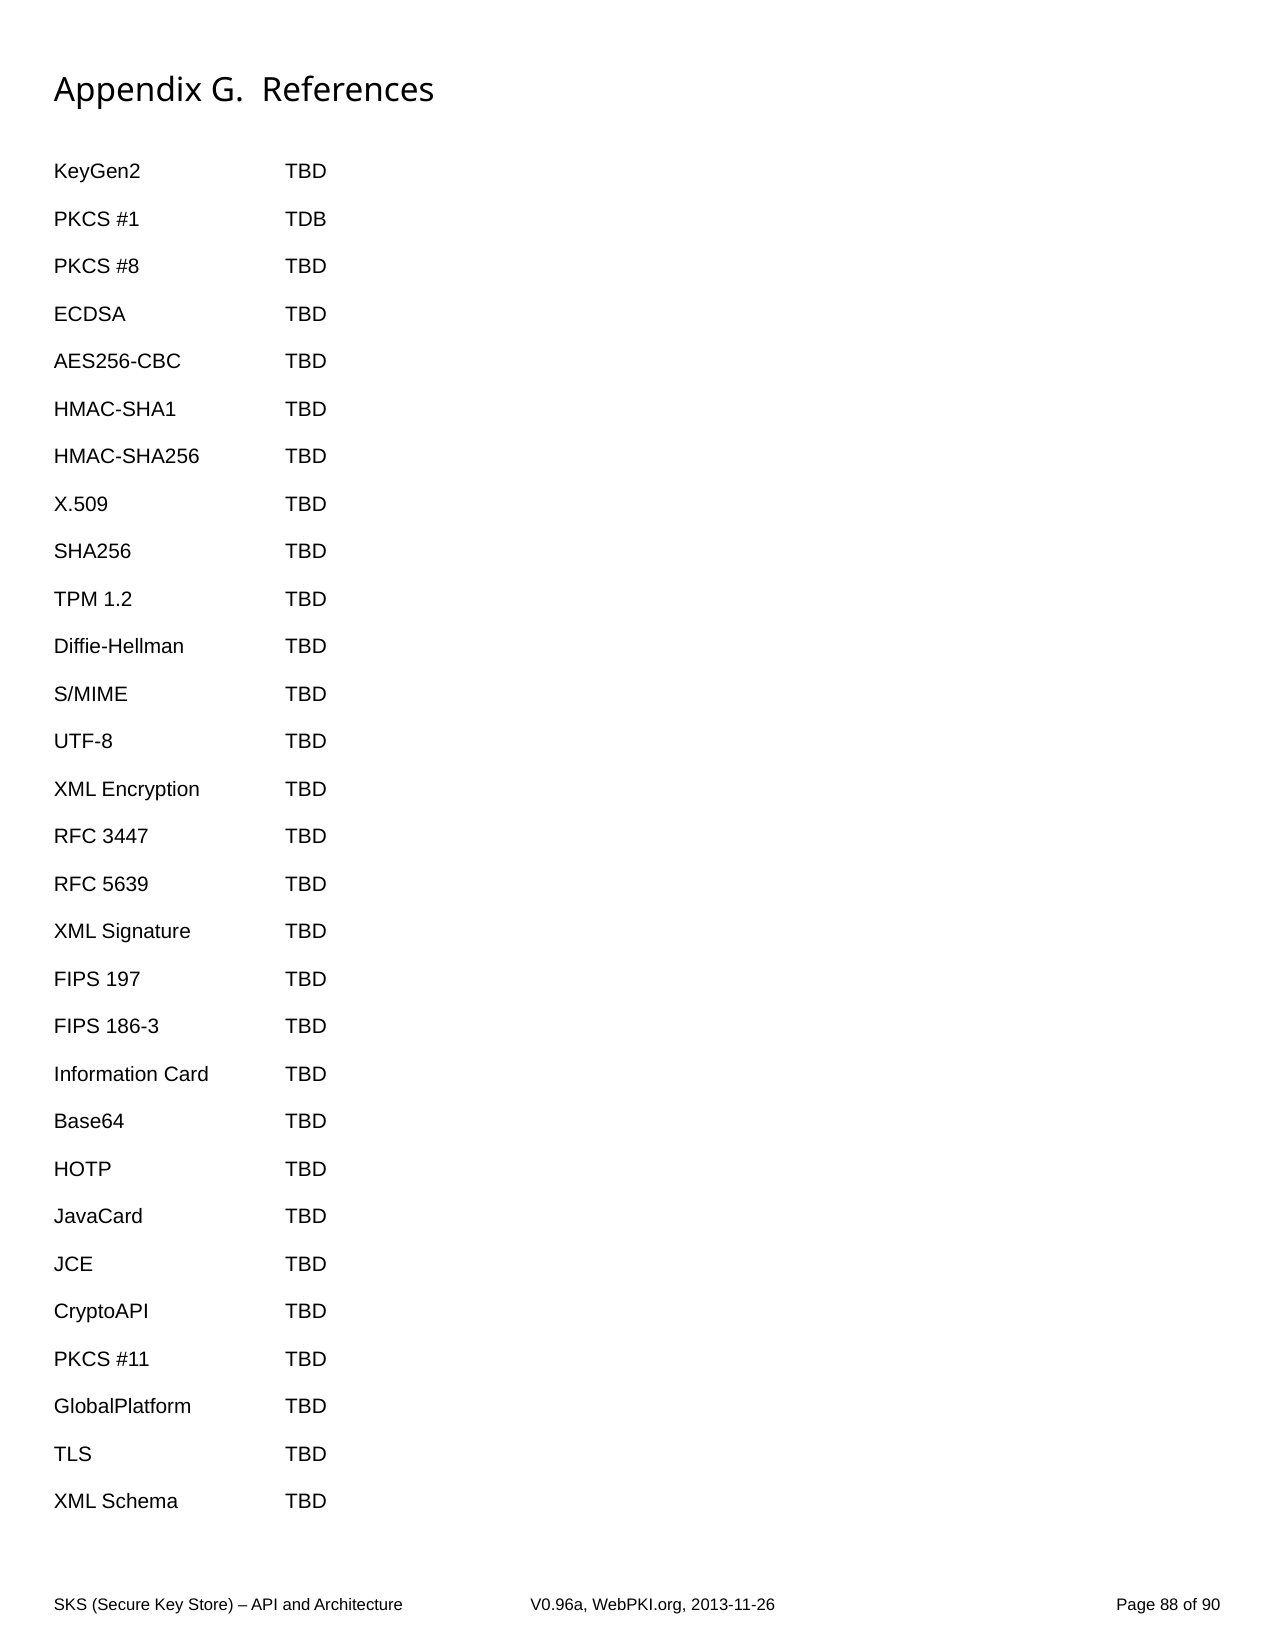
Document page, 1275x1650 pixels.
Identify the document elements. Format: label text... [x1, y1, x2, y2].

table_cell TPM 1.2 [54, 586, 285, 634]
table_cell TBD [285, 824, 1221, 871]
table_cell S/MIME [54, 681, 285, 729]
table_cell PKCS #8 [54, 254, 285, 301]
table_cell JavaCard [54, 1204, 285, 1251]
table_cell TLS [54, 1441, 285, 1489]
table_cell TBD [285, 634, 1221, 681]
table_cell SHA256 [54, 539, 285, 586]
table_cell TBD [285, 396, 1221, 444]
table_cell FIPS 186-3 [54, 1014, 285, 1061]
table_cell TBD [285, 1109, 1221, 1156]
table_cell TBD [285, 349, 1221, 396]
table_cell TBD [285, 1489, 1221, 1536]
table_cell TBD [285, 1156, 1221, 1204]
subtitle References [54, 66, 1221, 111]
table_cell Information Card [54, 1061, 285, 1109]
table_cell X.509 [54, 491, 285, 539]
table_cell TBD [285, 1204, 1221, 1251]
table_cell Diffie-Hellman [54, 634, 285, 681]
table_cell PKCS #1 [54, 206, 285, 254]
table_cell CryptoAPI [54, 1299, 285, 1346]
table_cell GlobalPlatform [54, 1394, 285, 1441]
table_cell TBD [285, 1299, 1221, 1346]
table_cell TBD [285, 586, 1221, 634]
table_cell ECDSA [54, 301, 285, 349]
table_cell TBD [285, 1346, 1221, 1394]
table_cell TBD [285, 1061, 1221, 1109]
table_cell AES256-CBC [54, 349, 285, 396]
table_cell TBD [285, 966, 1221, 1014]
table_cell RFC 5639 [54, 871, 285, 919]
table_cell TBD [285, 1014, 1221, 1061]
table_cell XML Signature [54, 919, 285, 966]
table_cell TBD [285, 254, 1221, 301]
table_cell TBD [285, 1394, 1221, 1441]
table_cell TBD [285, 1441, 1221, 1489]
table_cell TBD [285, 729, 1221, 776]
table_cell HMAC-SHA1 [54, 396, 285, 444]
table_cell TBD [285, 539, 1221, 586]
table_cell TBD [285, 491, 1221, 539]
table_cell UTF-8 [54, 729, 285, 776]
table_header KeyGen2 [54, 159, 285, 206]
table_cell HOTP [54, 1156, 285, 1204]
table_cell XML Schema [54, 1489, 285, 1536]
table_cell TBD [285, 681, 1221, 729]
table_cell TBD [285, 776, 1221, 824]
table_cell Base64 [54, 1109, 285, 1156]
table_cell JCE [54, 1251, 285, 1299]
table_cell TBD [285, 301, 1221, 349]
table_cell TDB [285, 206, 1221, 254]
table_cell HMAC-SHA256 [54, 444, 285, 491]
table_cell FIPS 197 [54, 966, 285, 1014]
table_header TBD [285, 159, 1221, 206]
table_cell TBD [285, 444, 1221, 491]
table_cell RFC 3447 [54, 824, 285, 871]
table_cell TBD [285, 871, 1221, 919]
table_cell TBD [285, 919, 1221, 966]
table_cell TBD [285, 1251, 1221, 1299]
table_cell XML Encryption [54, 776, 285, 824]
table_cell PKCS #11 [54, 1346, 285, 1394]
